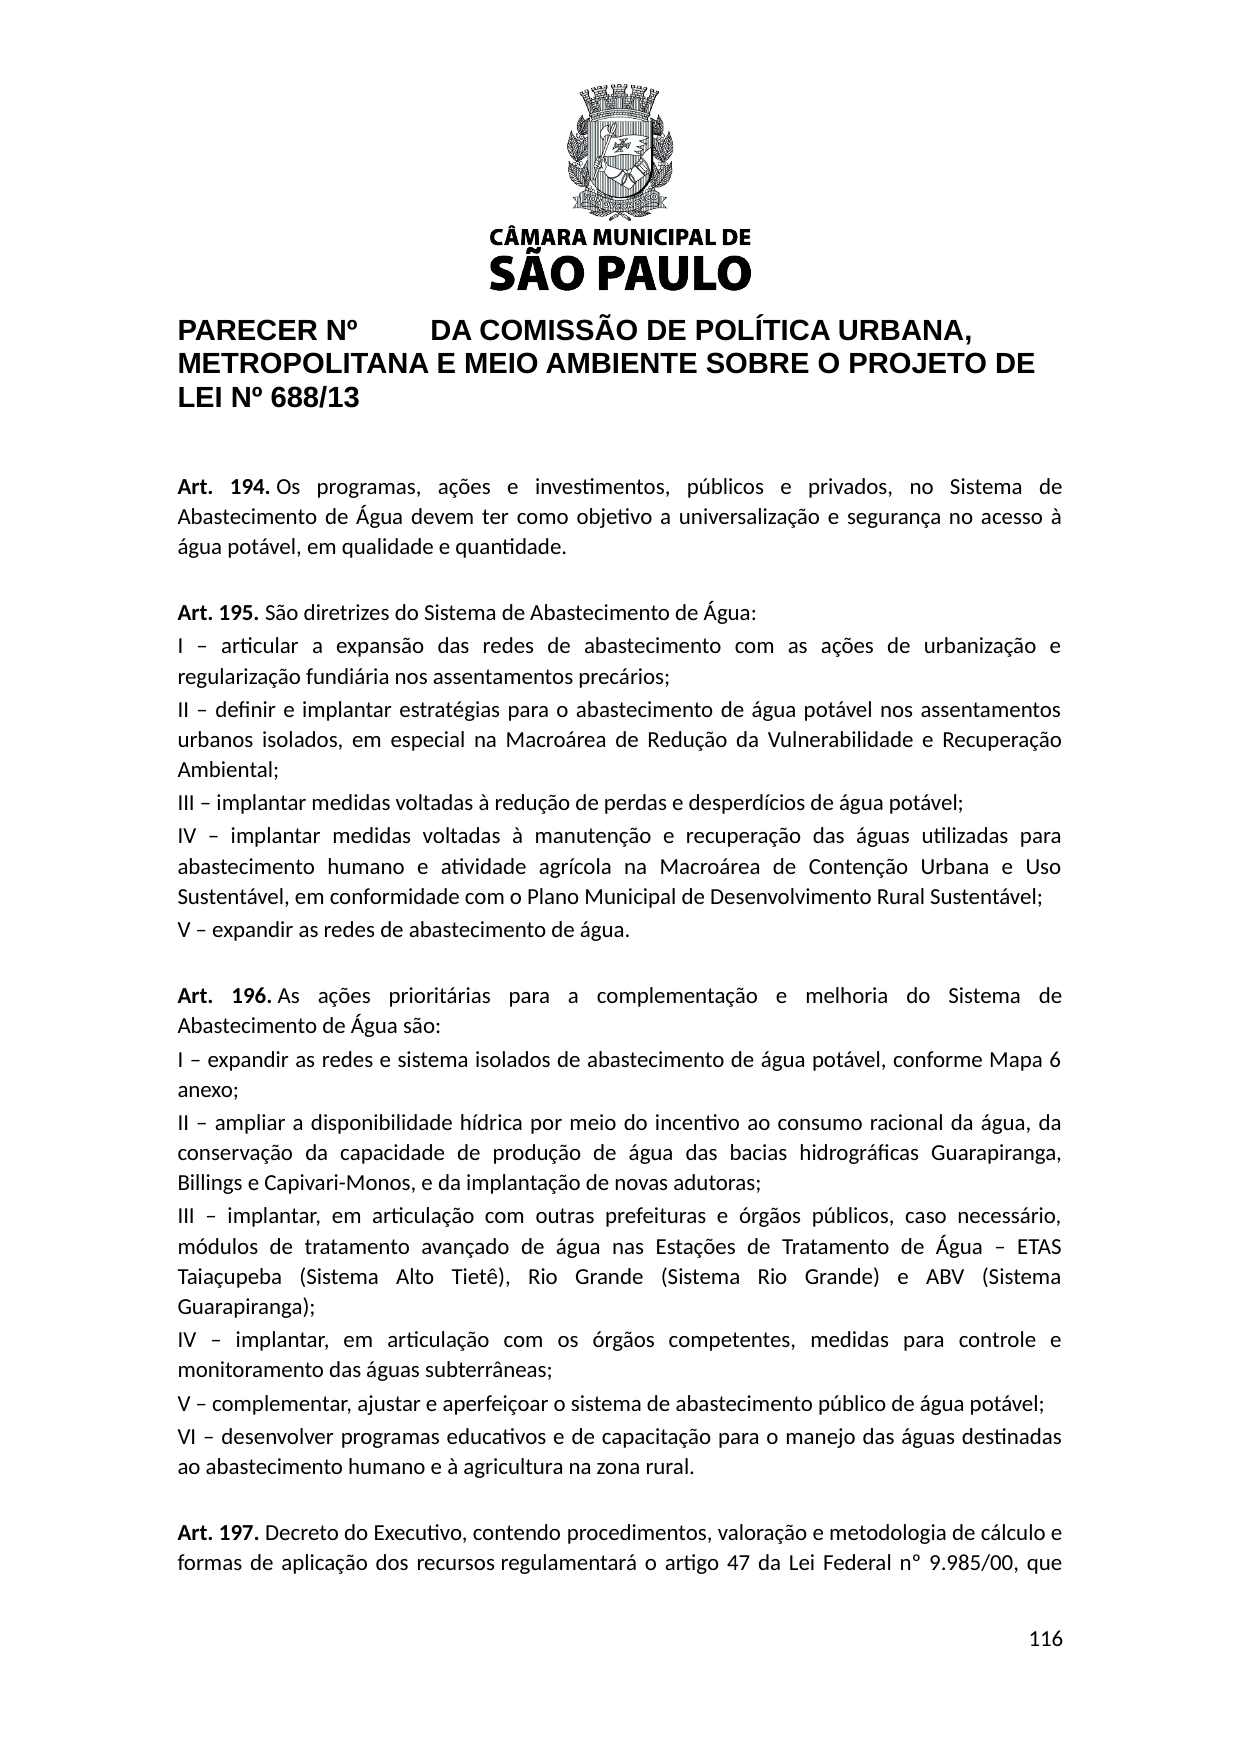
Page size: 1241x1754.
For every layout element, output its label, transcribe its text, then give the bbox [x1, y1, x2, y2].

text II – ampliar a disponibilidade hídrica por meio do incentivo ao consumo racional da água, da conservação da capacidade de produção de água das bacias hidrográficas Guarapiranga, Billings e Capivari-Monos, e da implantação de novas adutoras; [177, 1108, 1063, 1197]
text Art. 197. Decreto do Executivo, contendo procedimentos, valoração e metodologia de cálculo e formas de aplicação dos recursos regulamentará o artigo 47 da Lei Federal nº 9.985/00, que [177, 1518, 1063, 1577]
text V – complementar, ajustar e aperfeiçoar o sistema de abastecimento público de água potável; [177, 1389, 1063, 1417]
text IV – implantar, em articulação com os órgãos competentes, medidas para controle e monitoramento das águas subterrâneas; [177, 1325, 1063, 1384]
text I – expandir as redes e sistema isolados de abastecimento de água potável, conforme Mapa 6 anexo; [177, 1045, 1063, 1103]
picture [488, 83, 752, 292]
text Art. 195. São diretrizes do Sistema de Abastecimento de Água: [177, 598, 1063, 627]
text VI – desenvolver programas educativos e de capacitação para o manejo das águas destinadas ao abastecimento humano e à agricultura na zona rural. [177, 1422, 1063, 1480]
text III – implantar, em articulação com outras prefeituras e órgãos públicos, caso necessário, módulos de tratamento avançado de água nas Estações de Tratamento de Água – ETAS Taiaçupeba (Sistema Alto Tietê), Rio Grande (Sistema Rio Grande) e ABV (Sistema Guarapiranga); [177, 1202, 1063, 1320]
text II – definir e implantar estratégias para o abastecimento de água potável nos assentamentos urbanos isolados, em especial na Macroárea de Redução da Vulnerabilidade e Recuperação Ambiental; [177, 695, 1063, 783]
text IV – implantar medidas voltadas à manutenção e recuperação das águas utilizadas para abastecimento humano e atividade agrícola na Macroárea de Contenção Urbana e Uso Sustentável, em conformidade com o Plano Municipal de Desenvolvimento Rural Sustentável; [177, 822, 1063, 910]
text Art. 194. Os programas, ações e investimentos, públicos e privados, no Sistema de Abastecimento de Água devem ter como objetivo a universalização e segurança no acesso à água potável, em qualidade e quantidade. [177, 472, 1063, 560]
text III – implantar medidas voltadas à redução de perdas e desperdícios de água potável; [177, 788, 1063, 817]
text V – expandir as redes de abastecimento de água. [177, 915, 1063, 943]
text Art. 196. As ações prioritárias para a complementação e melhoria do Sistema de Abastecimento de Água são: [177, 981, 1063, 1040]
text I – articular a expansão das redes de abastecimento com as ações de urbanização e regularização fundiária nos assentamentos precários; [177, 632, 1063, 690]
